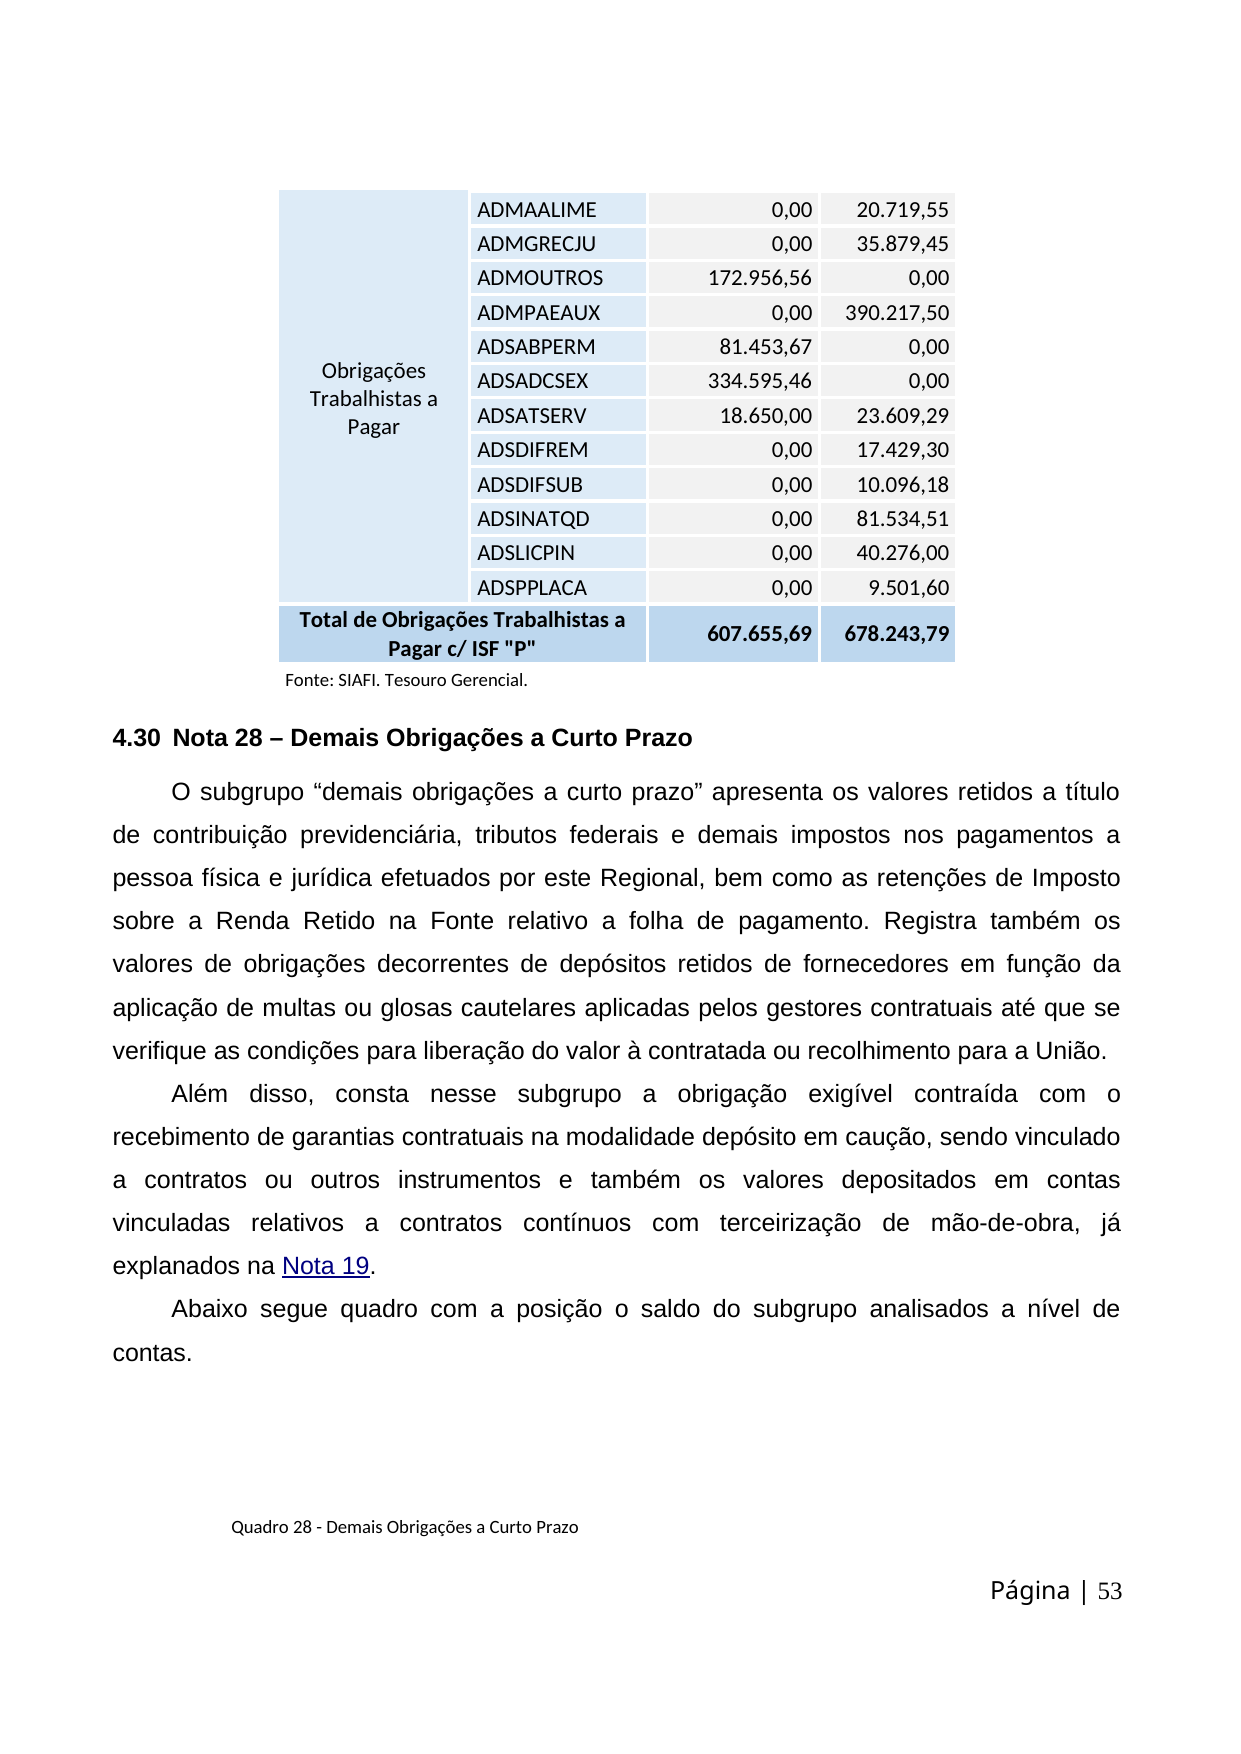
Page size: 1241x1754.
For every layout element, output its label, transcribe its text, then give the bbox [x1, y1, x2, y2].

table_cell 18.650,00 [649, 399, 818, 431]
table_cell ADSLICPIN [471, 537, 646, 568]
subtitle Nota 28 – Demais Obrigações a Curto Prazo [112, 723, 1122, 752]
table_cell 0,00 [649, 468, 818, 499]
table_cell 0,00 [649, 503, 818, 534]
table_cell ADSDIFSUB [471, 468, 646, 499]
table_cell ADSABPERM [471, 331, 646, 362]
table_cell [819, 665, 956, 694]
table_cell 0,00 [649, 296, 818, 327]
text Além disso, consta nesse subgrupo a obrigação exigível contraída com o recebimento de garantias contratuais na modalidade depósito em caução, sendo vinculado a contratos ou outros instrumentos e também os valores depositados em contas vinculadas relativos a contratos contínuos com terceirização de mão-de-obra, já explanados na Nota 19. [112, 1079, 1122, 1280]
table_cell 81.453,67 [649, 331, 818, 362]
table_cell 0,00 [821, 262, 955, 293]
table_cell ADSINATQD [471, 503, 646, 534]
text Abaixo segue quadro com a posição o saldo do subgrupo analisados a nível de contas. [112, 1294, 1122, 1366]
table_cell 10.096,18 [821, 468, 955, 499]
table_cell 35.879,45 [821, 228, 955, 259]
table_cell ADSATSERV [471, 399, 646, 431]
table_cell 0,00 [649, 228, 818, 259]
table_cell ADMPAEAUX [471, 296, 646, 327]
table_cell ADSPPLACA [471, 571, 646, 602]
table_cell ADMGRECJU [471, 228, 646, 259]
table_cell 607.655,69 [649, 606, 818, 662]
table_cell 0,00 [821, 365, 955, 396]
table_cell [647, 665, 819, 694]
table_cell 172.956,56 [649, 262, 818, 293]
table_cell 81.534,51 [821, 503, 955, 534]
table_cell ADSADCSEX [471, 365, 646, 396]
text O subgrupo “demais obrigações a curto prazo” apresenta os valores retidos a título de contribuição previdenciária, tributos federais e demais impostos nos pagamentos a pessoa física e jurídica efetuados por este Regional, bem como as retenções de Imposto sobre a Renda Retido na Fonte relativo a folha de pagamento. Registra também os valores de obrigações decorrentes de depósitos retidos de fornecedores em função da aplicação de multas ou glosas cautelares aplicadas pelos gestores contratuais até que se verifique as condições para liberação do valor à contratada ou recolhimento para a União. [112, 777, 1122, 1064]
table_cell 334.595,46 [649, 365, 818, 396]
table_cell 0,00 [649, 537, 818, 568]
table_cell 17.429,30 [821, 434, 955, 465]
table_cell 0,00 [649, 434, 818, 465]
table_cell 40.276,00 [821, 537, 955, 568]
table_header Quadro 28 - Demais Obrigações a Curto Prazo [224, 1510, 1011, 1543]
table_cell Fonte: SIAFI. Tesouro Gerencial. [278, 665, 647, 694]
table_cell ADMOUTROS [471, 262, 646, 293]
table_cell 23.609,29 [821, 399, 955, 431]
table_cell 0,00 [649, 571, 818, 602]
table_cell 9.501,60 [821, 571, 955, 602]
table_cell Total de Obrigações Trabalhistas a Pagar c/ ISF "P" [279, 606, 646, 662]
table_cell ADSDIFREM [471, 434, 646, 465]
table_cell - Obrigações Trabalhistas a Pagar [279, 190, 468, 602]
table_cell 20.719,55 [821, 193, 955, 224]
table_cell 0,00 [649, 193, 818, 224]
table_cell 678.243,79 [821, 606, 955, 662]
table_cell 0,00 [821, 331, 955, 362]
table_cell ADMAALIME [471, 193, 646, 224]
table_cell 390.217,50 [821, 296, 955, 327]
